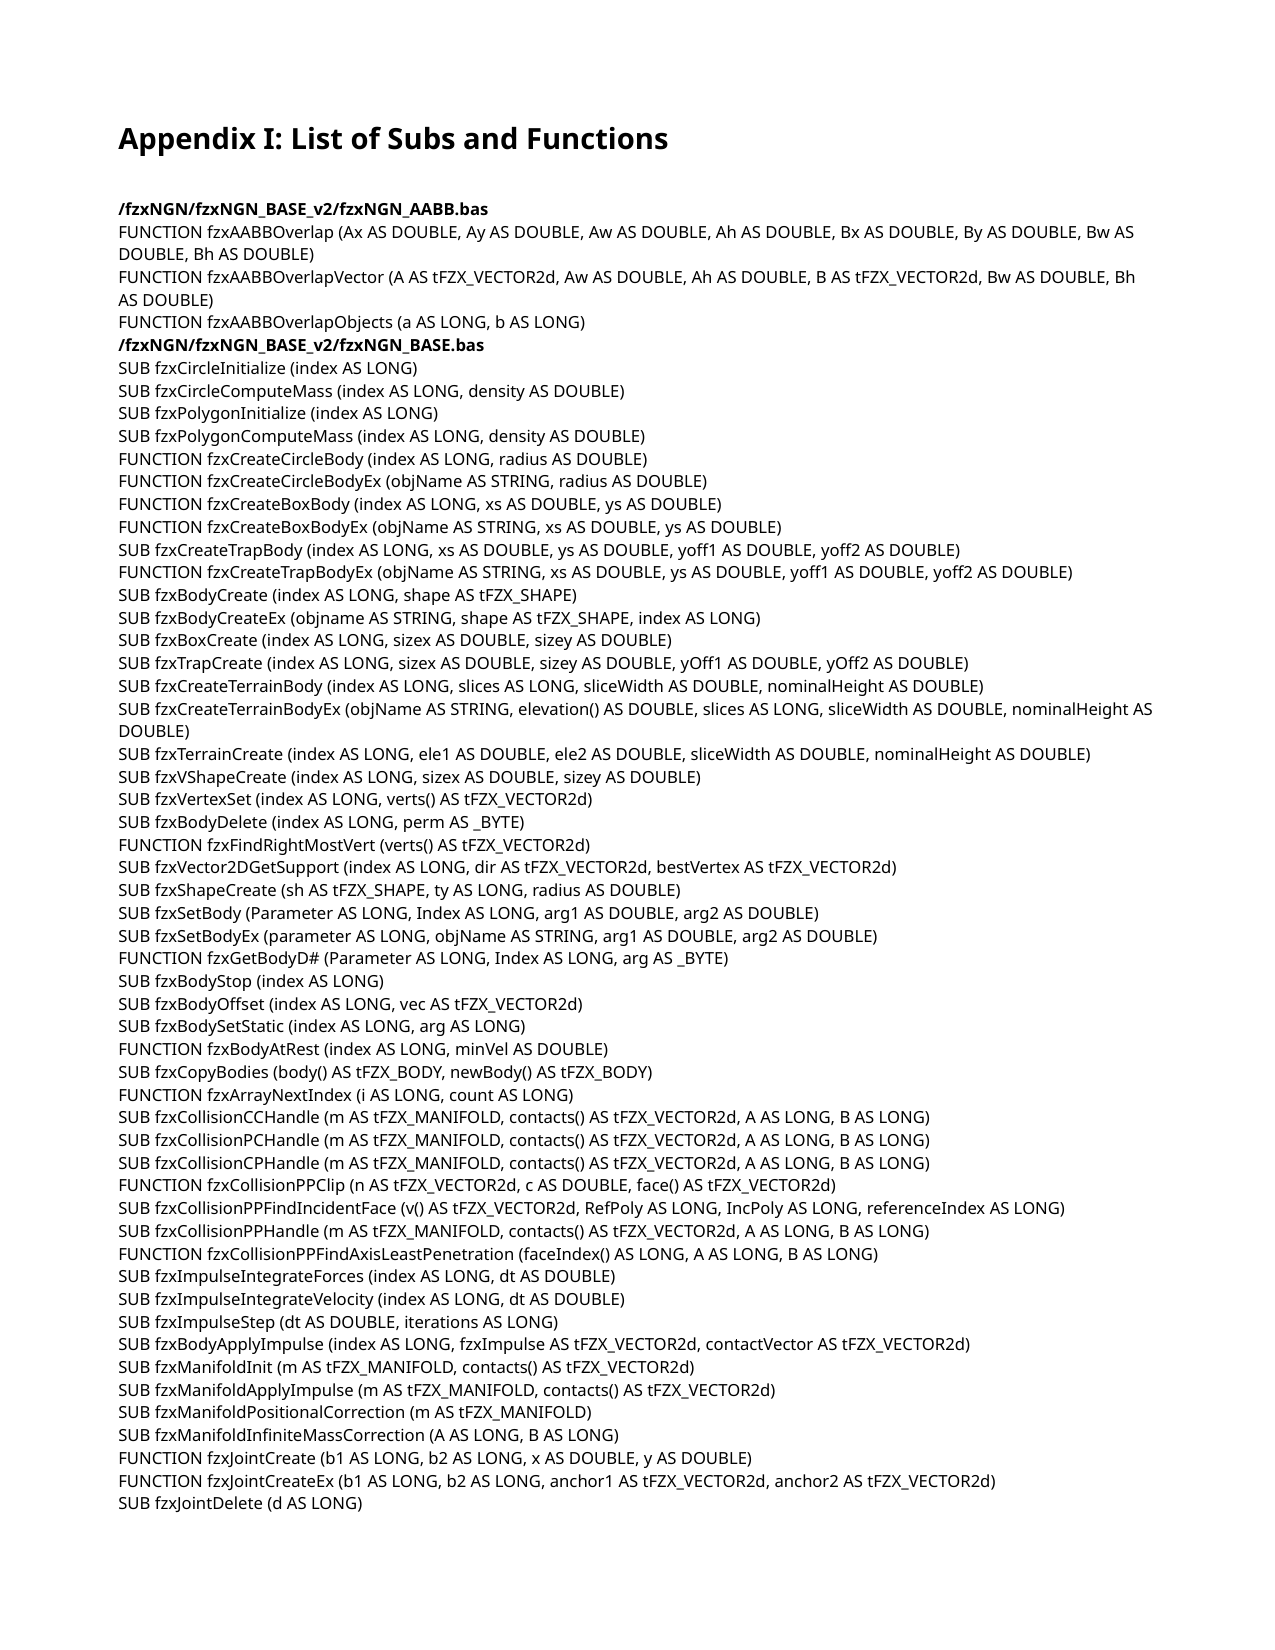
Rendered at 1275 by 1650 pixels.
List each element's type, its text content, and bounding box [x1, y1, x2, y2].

text SUB fzxBodyOffset (index AS LONG, vec AS tFZX_VECTOR2d) [118, 992, 1157, 1015]
text SUB fzxBodyCreateEx (objname AS STRING, shape AS tFZX_SHAPE, index AS LONG) [118, 606, 1157, 629]
text FUNCTION fzxJointCreateEx (b1 AS LONG, b2 AS LONG, anchor1 AS tFZX_VECTOR2d, anchor2 AS tFZX_VECTOR2d) [118, 1469, 1157, 1492]
text SUB fzxManifoldPositionalCorrection (m AS tFZX_MANIFOLD) [118, 1401, 1157, 1424]
text SUB fzxVShapeCreate (index AS LONG, sizex AS DOUBLE, sizey AS DOUBLE) [118, 765, 1157, 788]
text FUNCTION fzxFindRightMostVert (verts() AS tFZX_VECTOR2d) [118, 833, 1157, 856]
text SUB fzxCollisionCPHandle (m AS tFZX_MANIFOLD, contacts() AS tFZX_VECTOR2d, A AS LONG, B AS LONG) [118, 1151, 1157, 1174]
text SUB fzxBodyApplyImpulse (index AS LONG, fzxImpulse AS tFZX_VECTOR2d, contactVector AS tFZX_VECTOR2d) [118, 1333, 1157, 1356]
text SUB fzxBodySetStatic (index AS LONG, arg AS LONG) [118, 1015, 1157, 1038]
text FUNCTION fzxAABBOverlapVector (A AS tFZX_VECTOR2d, Aw AS DOUBLE, Ah AS DOUBLE, B AS tFZX_VECTOR2d, Bw AS DOUBLE, Bh AS DOUBLE) [118, 266, 1157, 311]
text SUB fzxTerrainCreate (index AS LONG, ele1 AS DOUBLE, ele2 AS DOUBLE, sliceWidth AS DOUBLE, nominalHeight AS DOUBLE) [118, 742, 1157, 765]
text SUB fzxCopyBodies (body() AS tFZX_BODY, newBody() AS tFZX_BODY) [118, 1060, 1157, 1083]
text SUB fzxBodyDelete (index AS LONG, perm AS _BYTE) [118, 811, 1157, 833]
text FUNCTION fzxCreateBoxBodyEx (objName AS STRING, xs AS DOUBLE, ys AS DOUBLE) [118, 515, 1157, 538]
text FUNCTION fzxCollisionPPClip (n AS tFZX_VECTOR2d, c AS DOUBLE, face() AS tFZX_VECTOR2d) [118, 1174, 1157, 1197]
text /fzxNGN/fzxNGN_BASE_v2/fzxNGN_AABB.bas [118, 197, 1157, 220]
text SUB fzxImpulseStep (dt AS DOUBLE, iterations AS LONG) [118, 1310, 1157, 1333]
text SUB fzxSetBody (Parameter AS LONG, Index AS LONG, arg1 AS DOUBLE, arg2 AS DOUBLE) [118, 901, 1157, 924]
text SUB fzxCollisionPPFindIncidentFace (v() AS tFZX_VECTOR2d, RefPoly AS LONG, IncPoly AS LONG, referenceIndex AS LONG) [118, 1197, 1157, 1219]
text FUNCTION fzxBodyAtRest (index AS LONG, minVel AS DOUBLE) [118, 1038, 1157, 1060]
text FUNCTION fzxCreateCircleBody (index AS LONG, radius AS DOUBLE) [118, 447, 1157, 470]
text SUB fzxJointDelete (d AS LONG) [118, 1492, 1157, 1514]
text FUNCTION fzxJointCreate (b1 AS LONG, b2 AS LONG, x AS DOUBLE, y AS DOUBLE) [118, 1446, 1157, 1469]
text SUB fzxVertexSet (index AS LONG, verts() AS tFZX_VECTOR2d) [118, 788, 1157, 811]
text SUB fzxCollisionPCHandle (m AS tFZX_MANIFOLD, contacts() AS tFZX_VECTOR2d, A AS LONG, B AS LONG) [118, 1128, 1157, 1151]
text SUB fzxSetBodyEx (parameter AS LONG, objName AS STRING, arg1 AS DOUBLE, arg2 AS DOUBLE) [118, 924, 1157, 947]
text SUB fzxCircleInitialize (index AS LONG) [118, 356, 1157, 379]
text SUB fzxPolygonComputeMass (index AS LONG, density AS DOUBLE) [118, 424, 1157, 447]
text SUB fzxTrapCreate (index AS LONG, sizex AS DOUBLE, sizey AS DOUBLE, yOff1 AS DOUBLE, yOff2 AS DOUBLE) [118, 652, 1157, 674]
text Appendix I: List of Subs and Functions [118, 118, 1157, 158]
text SUB fzxBodyCreate (index AS LONG, shape AS tFZX_SHAPE) [118, 583, 1157, 606]
text /fzxNGN/fzxNGN_BASE_v2/fzxNGN_BASE.bas [118, 334, 1157, 356]
text SUB fzxBodyStop (index AS LONG) [118, 969, 1157, 992]
text SUB fzxImpulseIntegrateVelocity (index AS LONG, dt AS DOUBLE) [118, 1287, 1157, 1310]
text FUNCTION fzxAABBOverlap (Ax AS DOUBLE, Ay AS DOUBLE, Aw AS DOUBLE, Ah AS DOUBLE, Bx AS DOUBLE, By AS DOUBLE, Bw AS DOUBLE, Bh AS DOUBLE) [118, 220, 1157, 266]
text FUNCTION fzxGetBodyD# (Parameter AS LONG, Index AS LONG, arg AS _BYTE) [118, 947, 1157, 969]
text SUB fzxCircleComputeMass (index AS LONG, density AS DOUBLE) [118, 379, 1157, 402]
text FUNCTION fzxCreateTrapBodyEx (objName AS STRING, xs AS DOUBLE, ys AS DOUBLE, yoff1 AS DOUBLE, yoff2 AS DOUBLE) [118, 561, 1157, 583]
text FUNCTION fzxAABBOverlapObjects (a AS LONG, b AS LONG) [118, 311, 1157, 334]
text FUNCTION fzxArrayNextIndex (i AS LONG, count AS LONG) [118, 1083, 1157, 1106]
text SUB fzxPolygonInitialize (index AS LONG) [118, 402, 1157, 424]
text FUNCTION fzxCreateBoxBody (index AS LONG, xs AS DOUBLE, ys AS DOUBLE) [118, 493, 1157, 515]
text SUB fzxCreateTerrainBodyEx (objName AS STRING, elevation() AS DOUBLE, slices AS LONG, sliceWidth AS DOUBLE, nominalHeight AS DOUBLE) [118, 697, 1157, 742]
text FUNCTION fzxCollisionPPFindAxisLeastPenetration (faceIndex() AS LONG, A AS LONG, B AS LONG) [118, 1242, 1157, 1265]
text SUB fzxBoxCreate (index AS LONG, sizex AS DOUBLE, sizey AS DOUBLE) [118, 629, 1157, 652]
text SUB fzxManifoldInit (m AS tFZX_MANIFOLD, contacts() AS tFZX_VECTOR2d) [118, 1356, 1157, 1378]
text SUB fzxShapeCreate (sh AS tFZX_SHAPE, ty AS LONG, radius AS DOUBLE) [118, 879, 1157, 901]
text SUB fzxCollisionCCHandle (m AS tFZX_MANIFOLD, contacts() AS tFZX_VECTOR2d, A AS LONG, B AS LONG) [118, 1106, 1157, 1128]
text SUB fzxCreateTrapBody (index AS LONG, xs AS DOUBLE, ys AS DOUBLE, yoff1 AS DOUBLE, yoff2 AS DOUBLE) [118, 538, 1157, 561]
text SUB fzxImpulseIntegrateForces (index AS LONG, dt AS DOUBLE) [118, 1265, 1157, 1287]
text SUB fzxCreateTerrainBody (index AS LONG, slices AS LONG, sliceWidth AS DOUBLE, nominalHeight AS DOUBLE) [118, 674, 1157, 697]
text FUNCTION fzxCreateCircleBodyEx (objName AS STRING, radius AS DOUBLE) [118, 470, 1157, 493]
text SUB fzxCollisionPPHandle (m AS tFZX_MANIFOLD, contacts() AS tFZX_VECTOR2d, A AS LONG, B AS LONG) [118, 1219, 1157, 1242]
text SUB fzxManifoldApplyImpulse (m AS tFZX_MANIFOLD, contacts() AS tFZX_VECTOR2d) [118, 1378, 1157, 1401]
text SUB fzxManifoldInfiniteMassCorrection (A AS LONG, B AS LONG) [118, 1424, 1157, 1446]
text SUB fzxVector2DGetSupport (index AS LONG, dir AS tFZX_VECTOR2d, bestVertex AS tFZX_VECTOR2d) [118, 856, 1157, 879]
